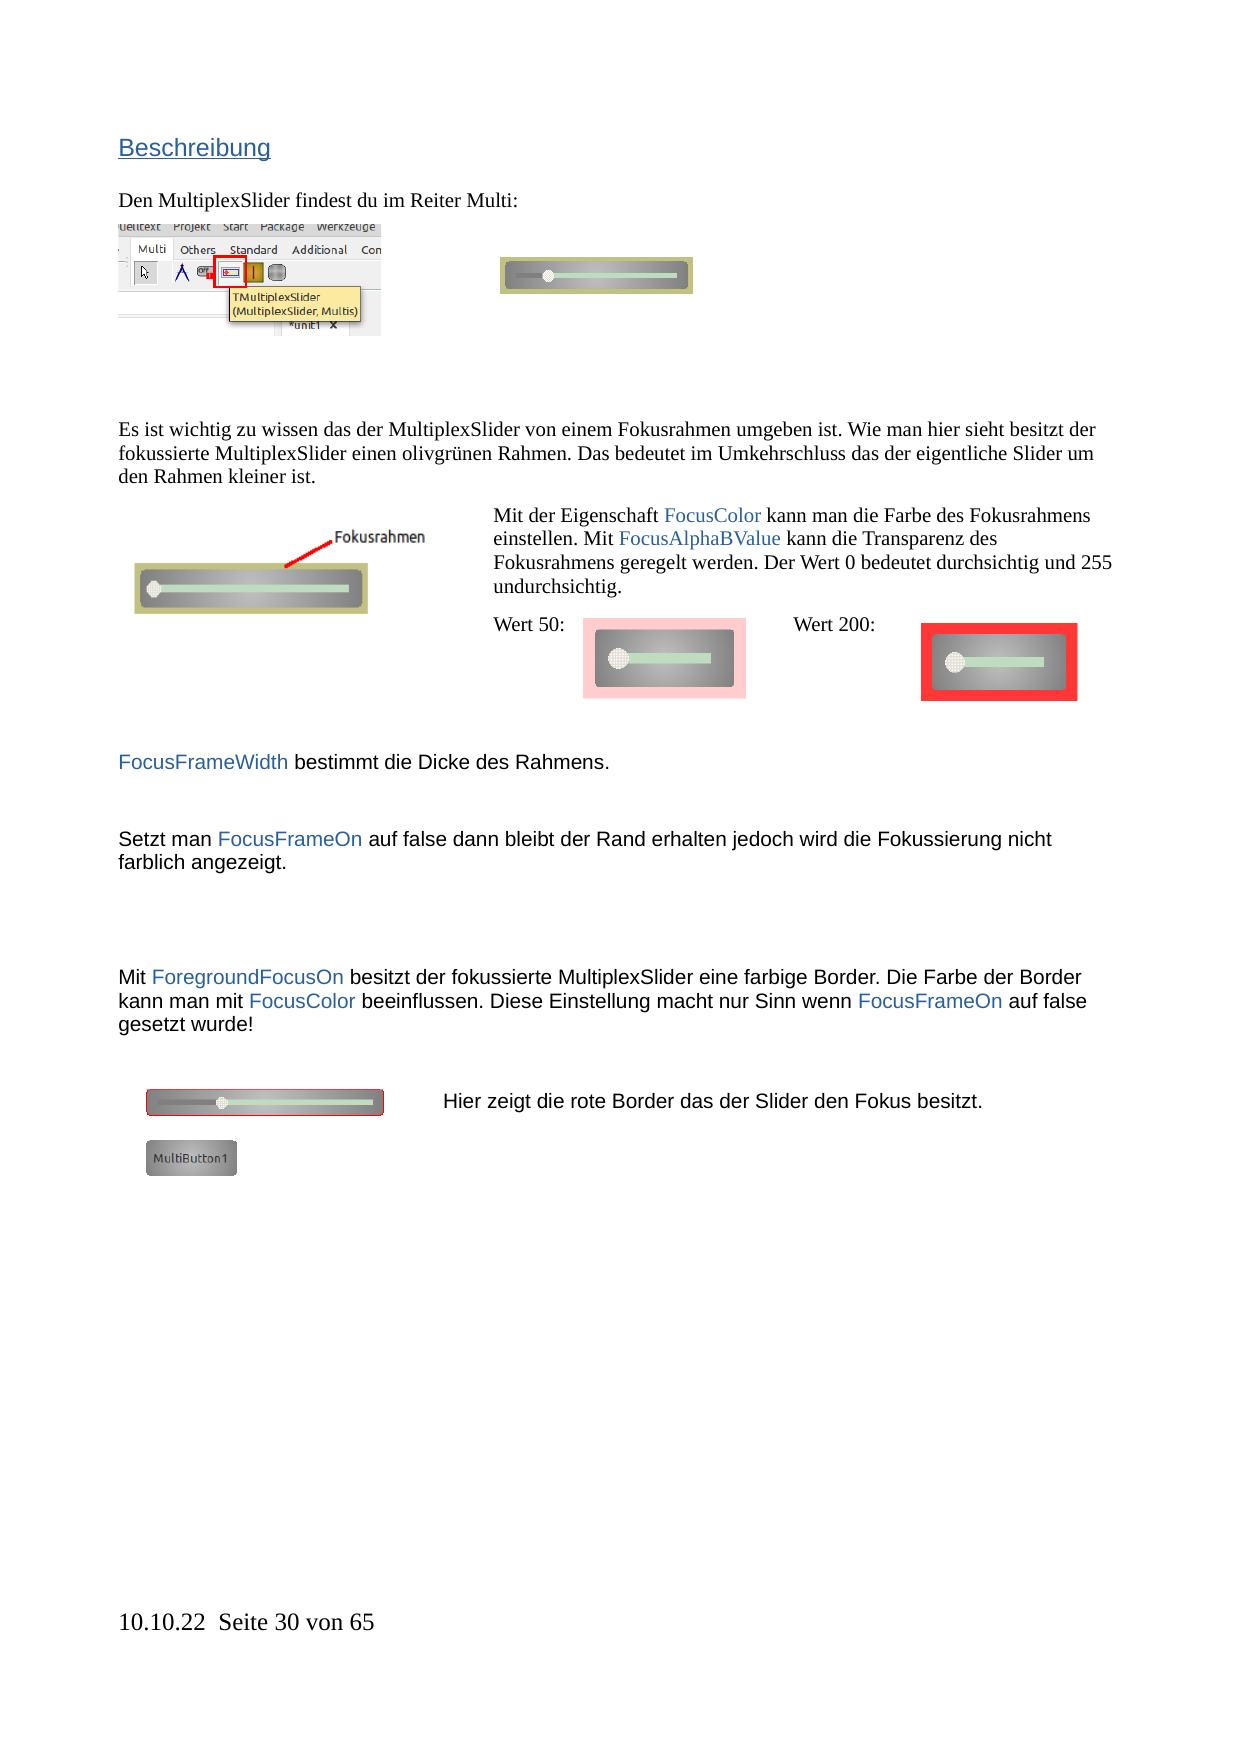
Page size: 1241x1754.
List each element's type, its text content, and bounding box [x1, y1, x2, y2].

picture [914, 616, 1086, 711]
picture [576, 612, 754, 709]
picture [120, 1068, 425, 1205]
picture [118, 224, 382, 336]
text Den MultiplexSlider findest du im Reiter Multi: [118, 188, 1122, 212]
text Mit ForegroundFocusOn besitzt der fokussierte MultiplexSlider eine farbige Border. Die Farbe der Border kann man mit FocusColor beeinflussen. Diese Einstellung macht nur Sinn wenn FocusFrameOn auf false gesetzt wurde! [118, 966, 1122, 1036]
subtitle Beschreibung [118, 133, 1122, 161]
text Setzt man FocusFrameOn auf false dann bleibt der Rand erhalten jedoch wird die Fokussierung nicht farblich angezeigt. [118, 827, 1122, 874]
text Wert 200: [754, 612, 1122, 660]
text Hier zeigt die rote Border das der Slider den Fokus besitzt. [425, 1089, 1122, 1113]
picture [119, 516, 439, 637]
text Mit der Eigenschaft FocusColor kann man die Farbe des Fokusrahmens einstellen. Mit FocusAlphaBValue kann die Transparenz des Fokusrahmens geregelt werden. Der Wert 0 bedeutet durchsichtig und 255 undurchsichtig. [118, 503, 1122, 598]
picture [489, 245, 704, 304]
text Es ist wichtig zu wissen das der MultiplexSlider von einem Fokusrahmen umgeben ist. Wie man hier sieht besitzt der fokussierte MultiplexSlider einen olivgrünen Rahmen. Das bedeutet im Umkehrschluss das der eigentliche Slider um den Rahmen kleiner ist. [118, 418, 1122, 489]
text Wert 50: [118, 612, 576, 660]
text FocusFrameWidth bestimmt die Dicke des Rahmens. [118, 751, 1122, 774]
